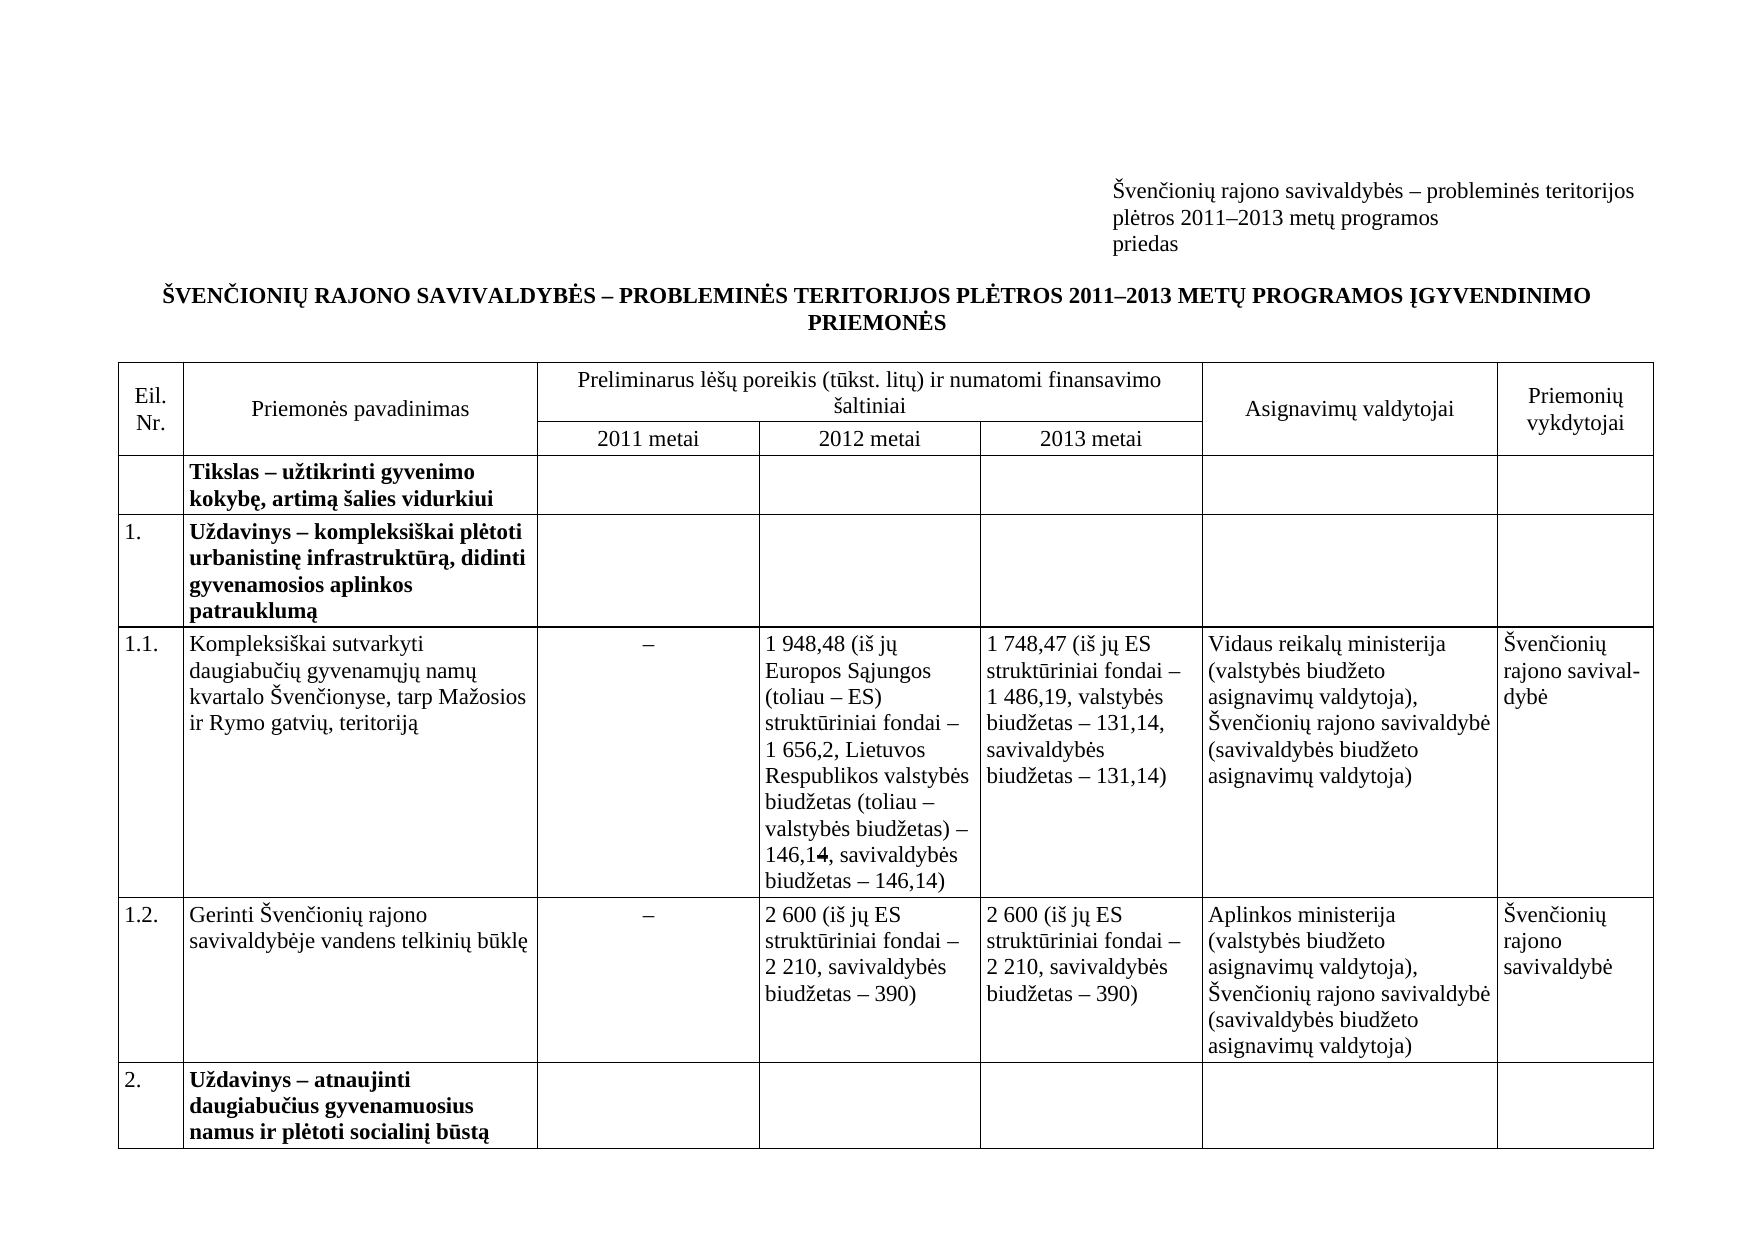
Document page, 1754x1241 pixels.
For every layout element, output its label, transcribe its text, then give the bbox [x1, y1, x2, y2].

table_cell 2012 metai [760, 422, 980, 454]
table_cell – [538, 898, 759, 1062]
table_cell 1.2. [119, 898, 183, 1062]
table_cell 2013 metai [981, 422, 1202, 454]
table_header Preliminarus lėšų poreikis (tūkst. litų) ir numatomi finansavimo šaltiniai [538, 363, 1202, 421]
table_cell 1.1. [119, 628, 183, 897]
table_header Priemonės pavadinimas [184, 363, 537, 454]
table_cell [981, 456, 1202, 514]
table_cell Vidaus reikalų ministerija (valstybės biudžeto asignavimų valdytoja), Švenčionių rajono savivaldybė (savivaldybės biudžeto asignavimų valdytoja) [1203, 628, 1497, 897]
table_cell [1203, 456, 1497, 514]
table_cell 2011 metai [538, 422, 759, 454]
table_header Eil. Nr. [119, 363, 183, 454]
table_cell Gerinti Švenčionių rajono savivaldybėje vandens telkinių būklę [184, 898, 537, 1062]
table_cell [981, 515, 1202, 626]
table_cell [119, 456, 183, 514]
text ŠVENČIONIŲ RAJONO SAVIVALDYBĖS – PROBLEMINĖS TERITORIJOS PLĖTROS 2011–2013 metų programos ĮGYVENDINIMO PRIEMONĖS [118, 283, 1636, 335]
table_cell 1 748,47 (iš jų ES struktūriniai fondai – 1 486,19, valstybės biudžetas – 131,14, savivaldybės biudžetas – 131,14) [981, 628, 1202, 897]
table_cell 2 600 (iš jų ES struktūriniai fondai – 2 210, savivaldybės biudžetas – 390) [981, 898, 1202, 1062]
table_cell [538, 515, 759, 626]
table_cell [538, 1063, 759, 1148]
table_cell – [538, 628, 759, 897]
table_cell [981, 1063, 1202, 1148]
text Švenčionių rajono savivaldybės – probleminės teritorijos plėtros 2011–2013 metų programos priedas [1112, 177, 1636, 256]
table_cell Švenčionių rajono savival­dybė [1498, 628, 1653, 897]
table_cell Aplinkos ministerija (valstybės biudžeto asignavimų valdytoja), Švenčionių rajono savivaldybė (savivaldybės biudžeto asignavimų valdytoja) [1203, 898, 1497, 1062]
table_cell [760, 1063, 980, 1148]
table_cell [1498, 1063, 1653, 1148]
table_cell Kompleksiškai sutvarkyti daugiabučių gyvenamųjų namų kvartalo Švenčionyse, tarp Mažosios ir Rymo gatvių, teritoriją [184, 628, 537, 897]
table_cell [1498, 515, 1653, 626]
table_header Asignavimų valdytojai [1203, 363, 1497, 454]
table_cell 2 600 (iš jų ES struktūriniai fondai – 2 210, savivaldybės biudžetas – 390) [760, 898, 980, 1062]
table_cell [760, 515, 980, 626]
table_cell Švenčionių rajono savivaldybė [1498, 898, 1653, 1062]
table_cell 1. [119, 515, 183, 626]
table_cell [1498, 456, 1653, 514]
table_cell Tikslas – užtikrinti gyvenimo kokybę, artimą šalies vidurkiui [184, 456, 537, 514]
table_header Priemonių vykdytojai [1498, 363, 1653, 454]
table_cell [1203, 1063, 1497, 1148]
table_cell 2. [119, 1063, 183, 1148]
table_cell 1 948,48 (iš jų Europos Sąjungos (toliau – ES) struktūriniai fondai – 1 656,2, Lietuvos Respublikos valstybės biudžetas (toliau – valstybės biudžetas) – 146,14, savivaldybės biudžetas – 146,14) [760, 628, 980, 897]
table_cell Uždavinys – atnaujinti daugiabučius gyvena­muosius namus ir plėtoti socialinį būstą [184, 1063, 537, 1148]
table_cell [760, 456, 980, 514]
table_cell Uždavinys – kompleksiškai plėtoti urbanistinę infrastruktūrą, didinti gyvenamosios aplinkos patrauklumą [184, 515, 537, 626]
table_cell [1203, 515, 1497, 626]
table_cell [538, 456, 759, 514]
